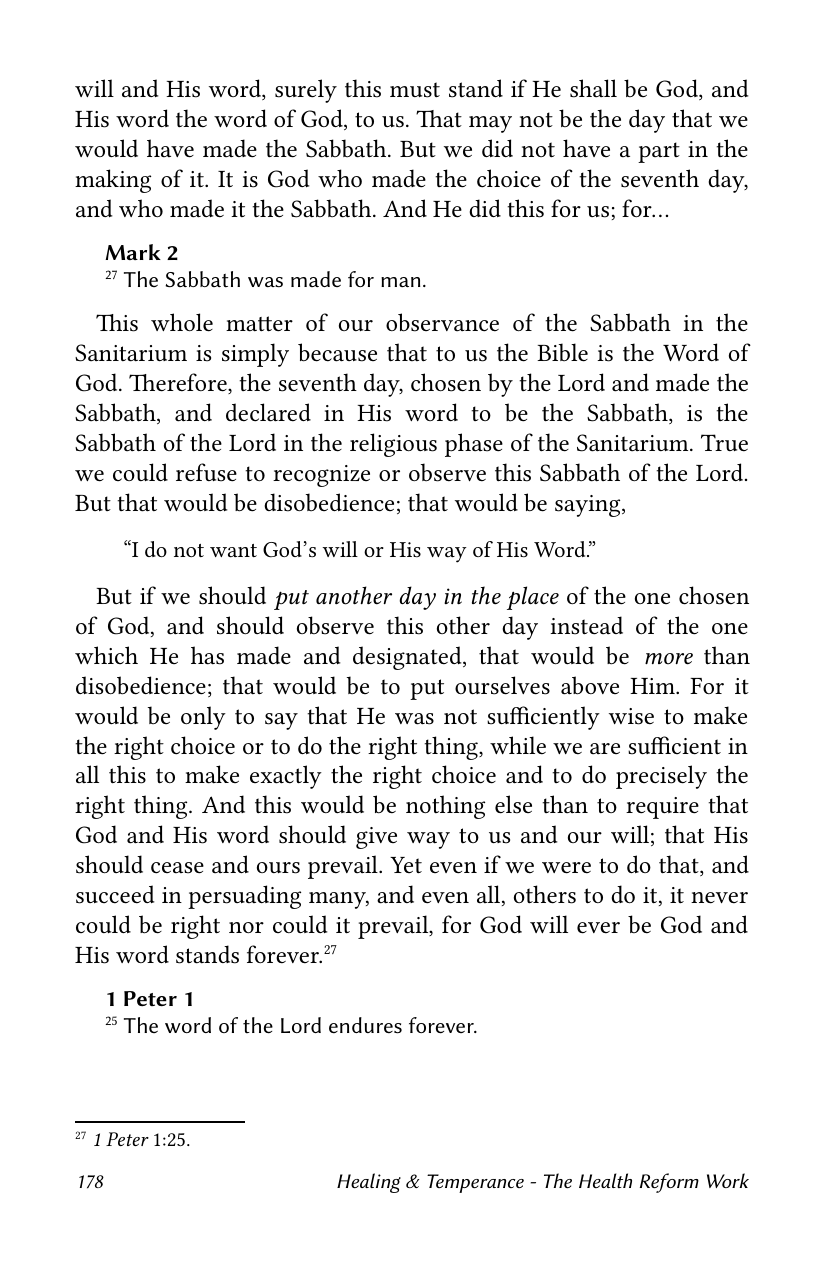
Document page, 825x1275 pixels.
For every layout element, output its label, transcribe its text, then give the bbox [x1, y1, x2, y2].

text 25 The word of the Lord endures forever. [105, 1013, 720, 1039]
text “I do not want God’s will or His way of His Word.” [105, 537, 720, 563]
text But if we should put another day in the place of the one chosen of God, and should observe this other day instead of the one which He has made and designated, that would be more than disobedience; that would be to put ourselves above Him. For it would be only to say that He was not sufficiently wise to make the right choice or to do the right thing, while we are sufficient in all this to make exactly the right choice and to do precisely the right thing. And this would be nothing else than to require that God and His word should give way to us and our will; that His should cease and ours prevail. Yet even if we were to do that, and succeed in persuading many, and even all, others to do it, it never could be right nor could it prevail, for God will ever be God and His word stands forever. [75, 582, 750, 969]
text 1 Peter 1 [105, 986, 750, 1012]
text will and His word, surely this must stand if He shall be God, and His word the word of God, to us. That may not be the day that we would have made the Sabbath. But we did not have a part in the making of it. It is God who made the choice of the seventh day, and who made it the Sabbath. And He did this for us; for... [75, 75, 750, 223]
text Mark 2 [105, 239, 750, 266]
text 27 The Sabbath was made for man. [105, 267, 720, 293]
text 1 Peter 1:25. [75, 1128, 750, 1152]
text This whole matter of our observance of the Sabbath in the Sanitarium is simply because that to us the Bible is the Word of God. Therefore, the seventh day, chosen by the Lord and made the Sabbath, and declared in His word to be the Sabbath, is the Sabbath of the Lord in the religious phase of the Sanitarium. True we could refuse to recognize or observe this Sabbath of the Lord. But that would be disobedience; that would be saying, [75, 309, 750, 517]
